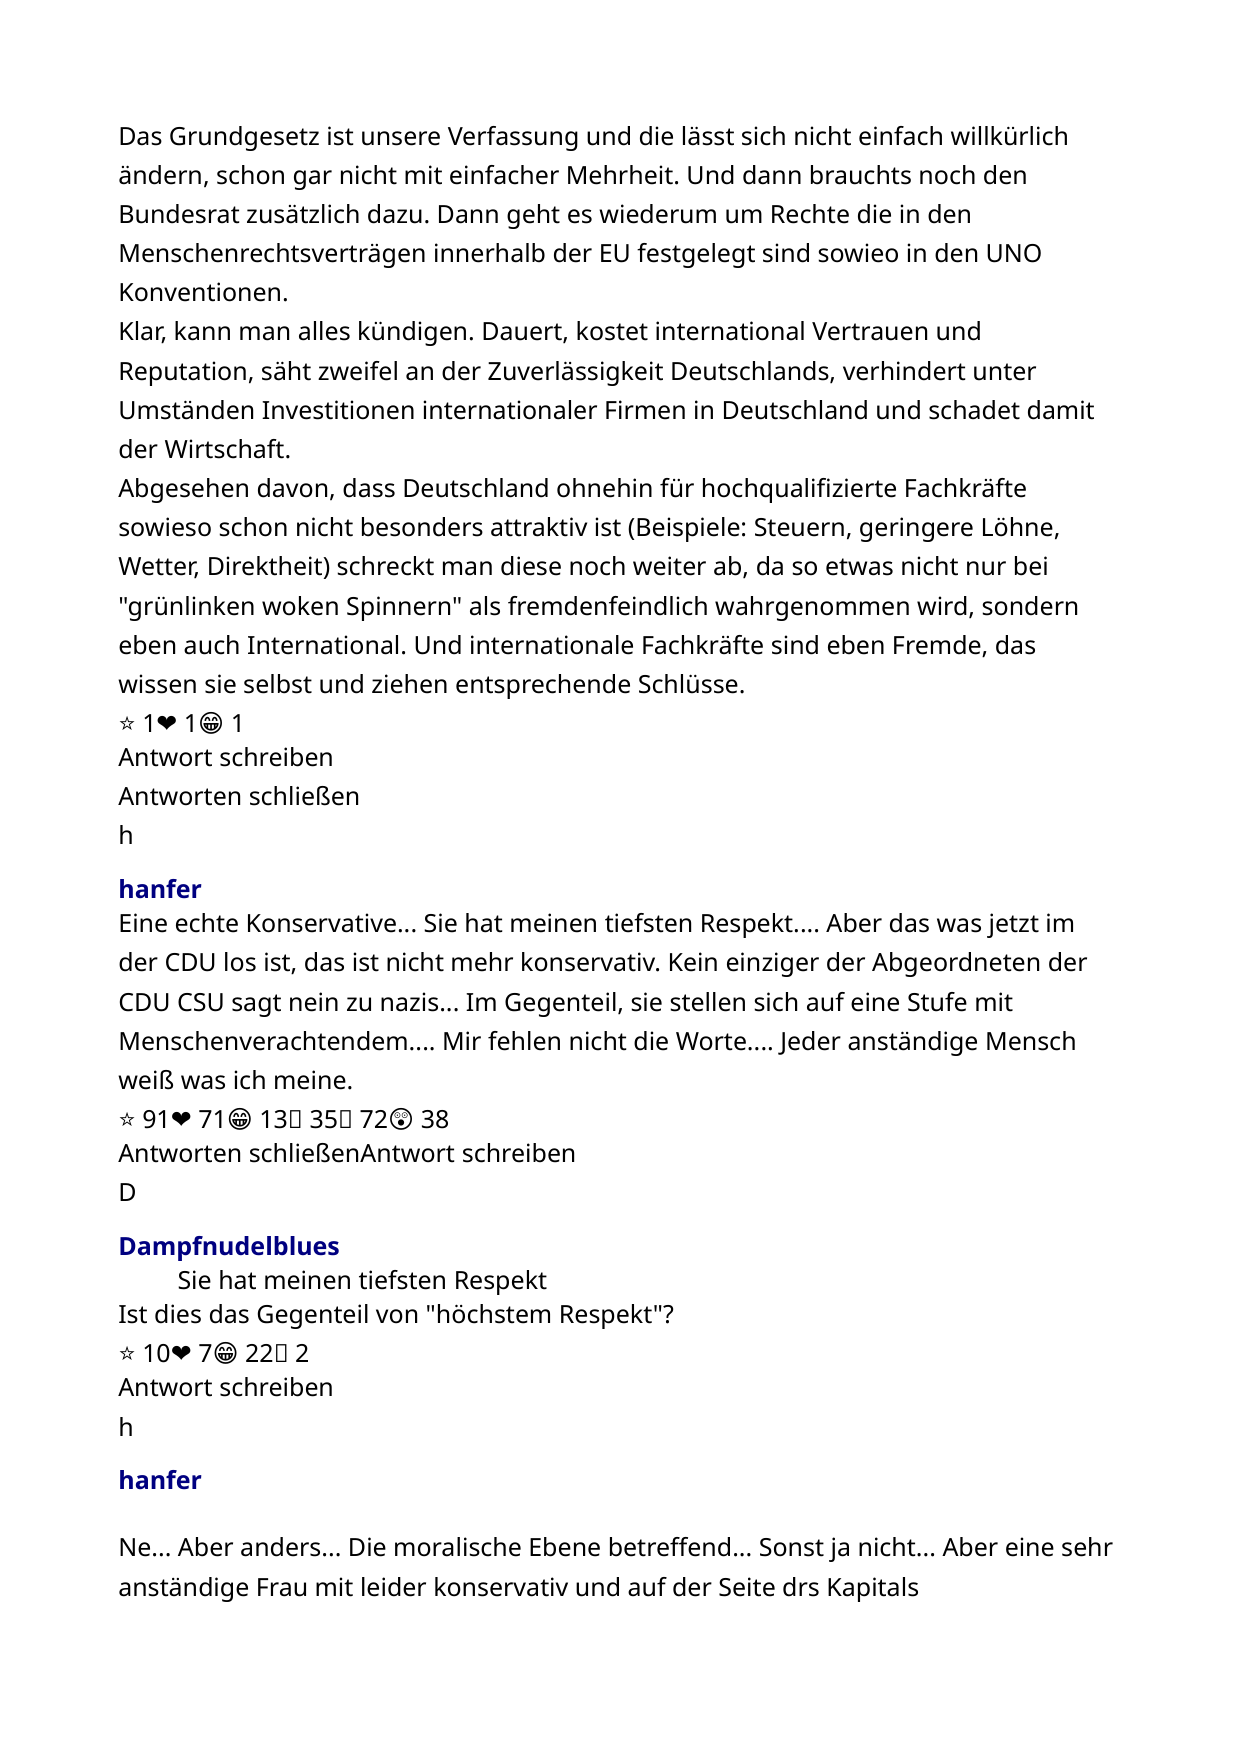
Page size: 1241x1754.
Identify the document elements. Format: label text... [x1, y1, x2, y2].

text Sie hat meinen tiefsten Respekt [177, 1263, 1063, 1297]
text ⭐️ 1❤️ 1😁 1 [118, 706, 1122, 740]
text ⭐️ 10❤️ 7😁 22🤨 2 [118, 1336, 1122, 1370]
subtitle hanfer [118, 1463, 1122, 1497]
text Ne... Aber anders... Die moralische Ebene betreffend... Sonst ja nicht... Aber eine sehr anständige Frau mit leider konservativ und auf der Seite drs Kapitals [118, 1530, 1122, 1603]
text h [118, 1409, 1122, 1443]
text Ist dies das Gegenteil von "höchstem Respekt"? [118, 1297, 1122, 1331]
text Eine echte Konservative... Sie hat meinen tiefsten Respekt.... Aber das was jetzt im der CDU los ist, das ist nicht mehr konservativ. Kein einziger der Abgeordneten der CDU CSU sagt nein zu nazis... Im Gegenteil, sie stellen sich auf eine Stufe mit Menschenverachtendem.... Mir fehlen nicht die Worte.... Jeder anständige Mensch weiß was ich meine. [118, 906, 1122, 1097]
subtitle Dampfnudelblues [118, 1229, 1122, 1263]
subtitle hanfer [118, 872, 1122, 906]
text Antworten schließen [118, 779, 1122, 813]
text Antworten schließenAntwort schreiben [118, 1136, 1122, 1170]
text D [118, 1175, 1122, 1209]
text Antwort schreiben [118, 1370, 1122, 1404]
text h [118, 818, 1122, 852]
text Antwort schreiben [118, 740, 1122, 774]
text Abgesehen davon, dass Deutschland ohnehin für hochqualifizierte Fachkräfte sowieso schon nicht besonders attraktiv ist (Beispiele: Steuern, geringere Löhne, Wetter, Direktheit) schreckt man diese noch weiter ab, da so etwas nicht nur bei "grünlinken woken Spinnern" als fremdenfeindlich wahrgenommen wird, sondern eben auch International. Und internationale Fachkräfte sind eben Fremde, das wissen sie selbst und ziehen entsprechende Schlüsse. [118, 471, 1122, 701]
text ⭐️ 91❤️ 71😁 13🙁 35🤨 72😲 38 [118, 1102, 1122, 1136]
text Das Grundgesetz ist unsere Verfassung und die lässt sich nicht einfach willkürlich ändern, schon gar nicht mit einfacher Mehrheit. Und dann brauchts noch den Bundesrat zusätzlich dazu. Dann geht es wiederum um Rechte die in den Menschenrechtsverträgen innerhalb der EU festgelegt sind sowieo in den UNO Konventionen. Klar, kann man alles kündigen. Dauert, kostet international Vertrauen und Reputation, säht zweifel an der Zuverlässigkeit Deutschlands, verhindert unter Umständen Investitionen internationaler Firmen in Deutschland und schadet damit der Wirtschaft. [118, 118, 1122, 466]
